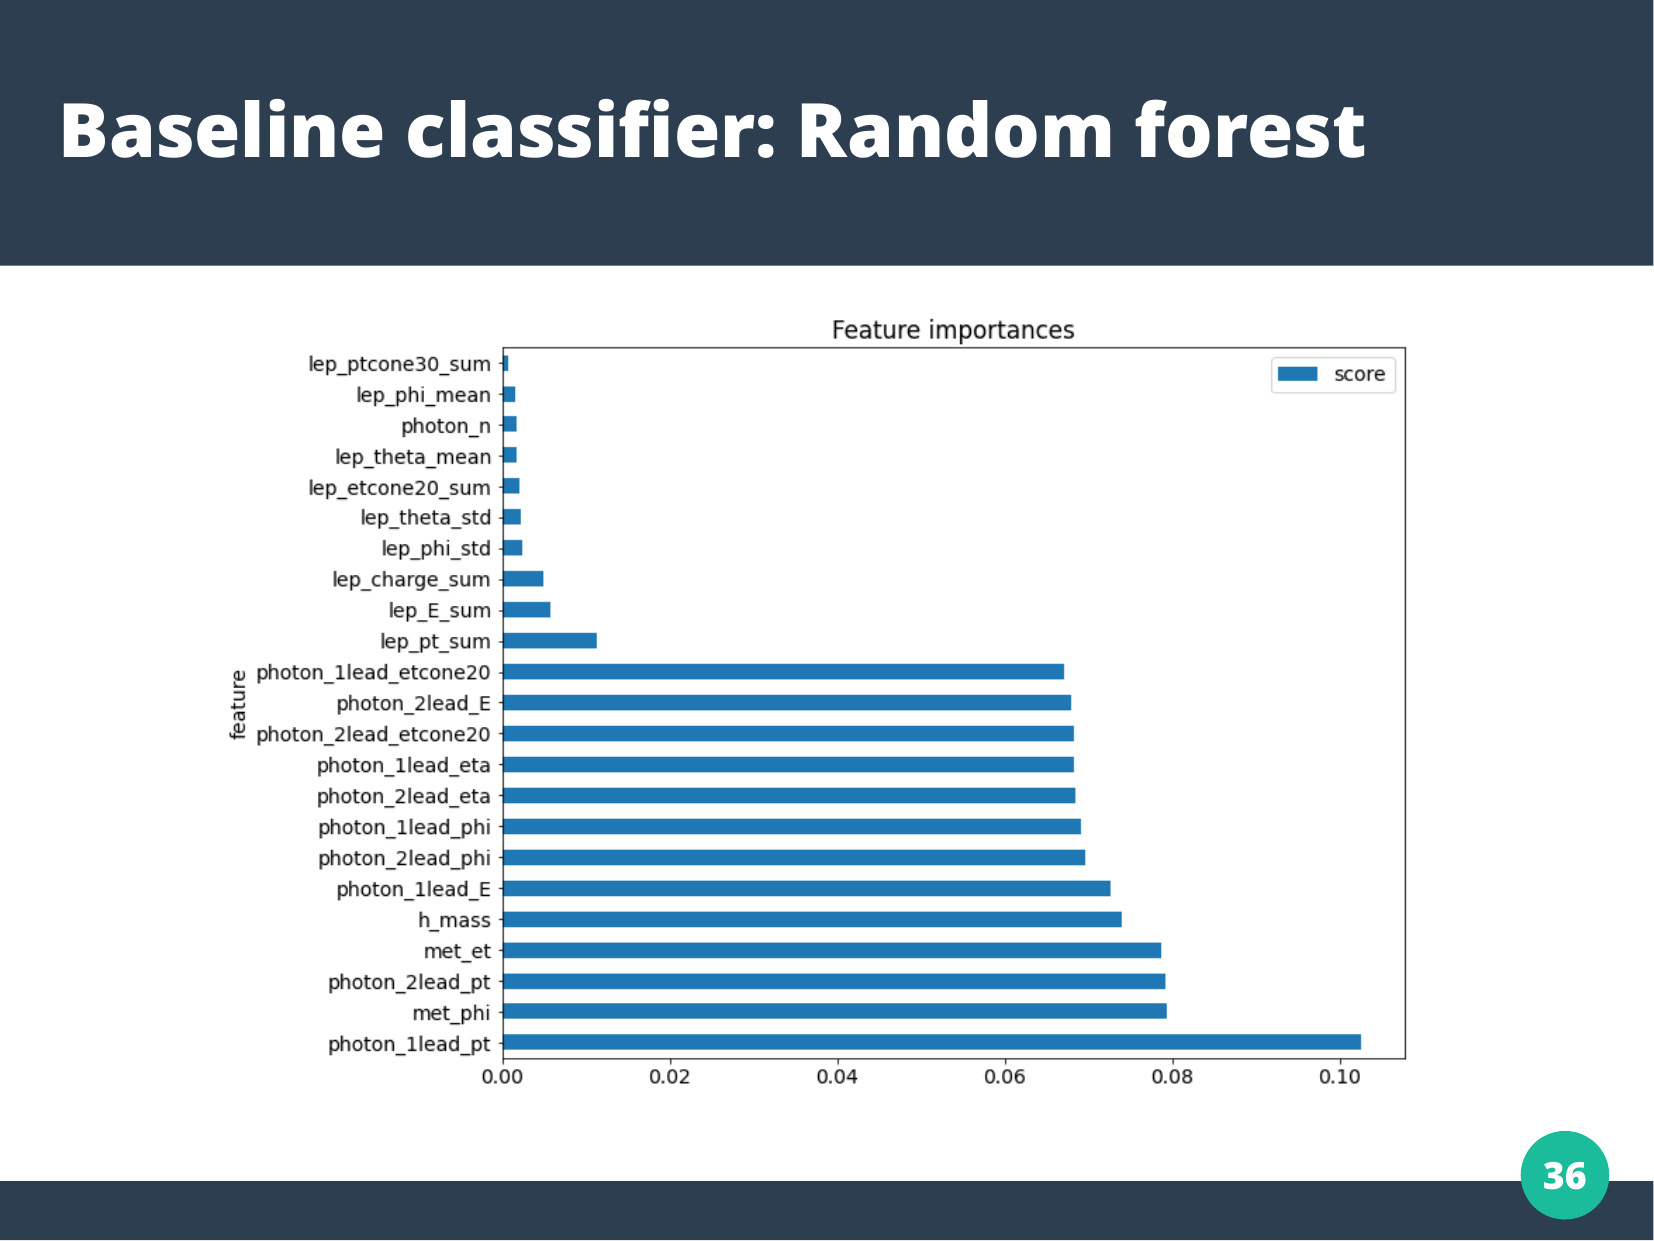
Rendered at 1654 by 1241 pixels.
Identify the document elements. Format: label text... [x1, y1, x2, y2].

title Baseline classifier: Random forest [59, 49, 1595, 207]
picture [210, 298, 1426, 1109]
